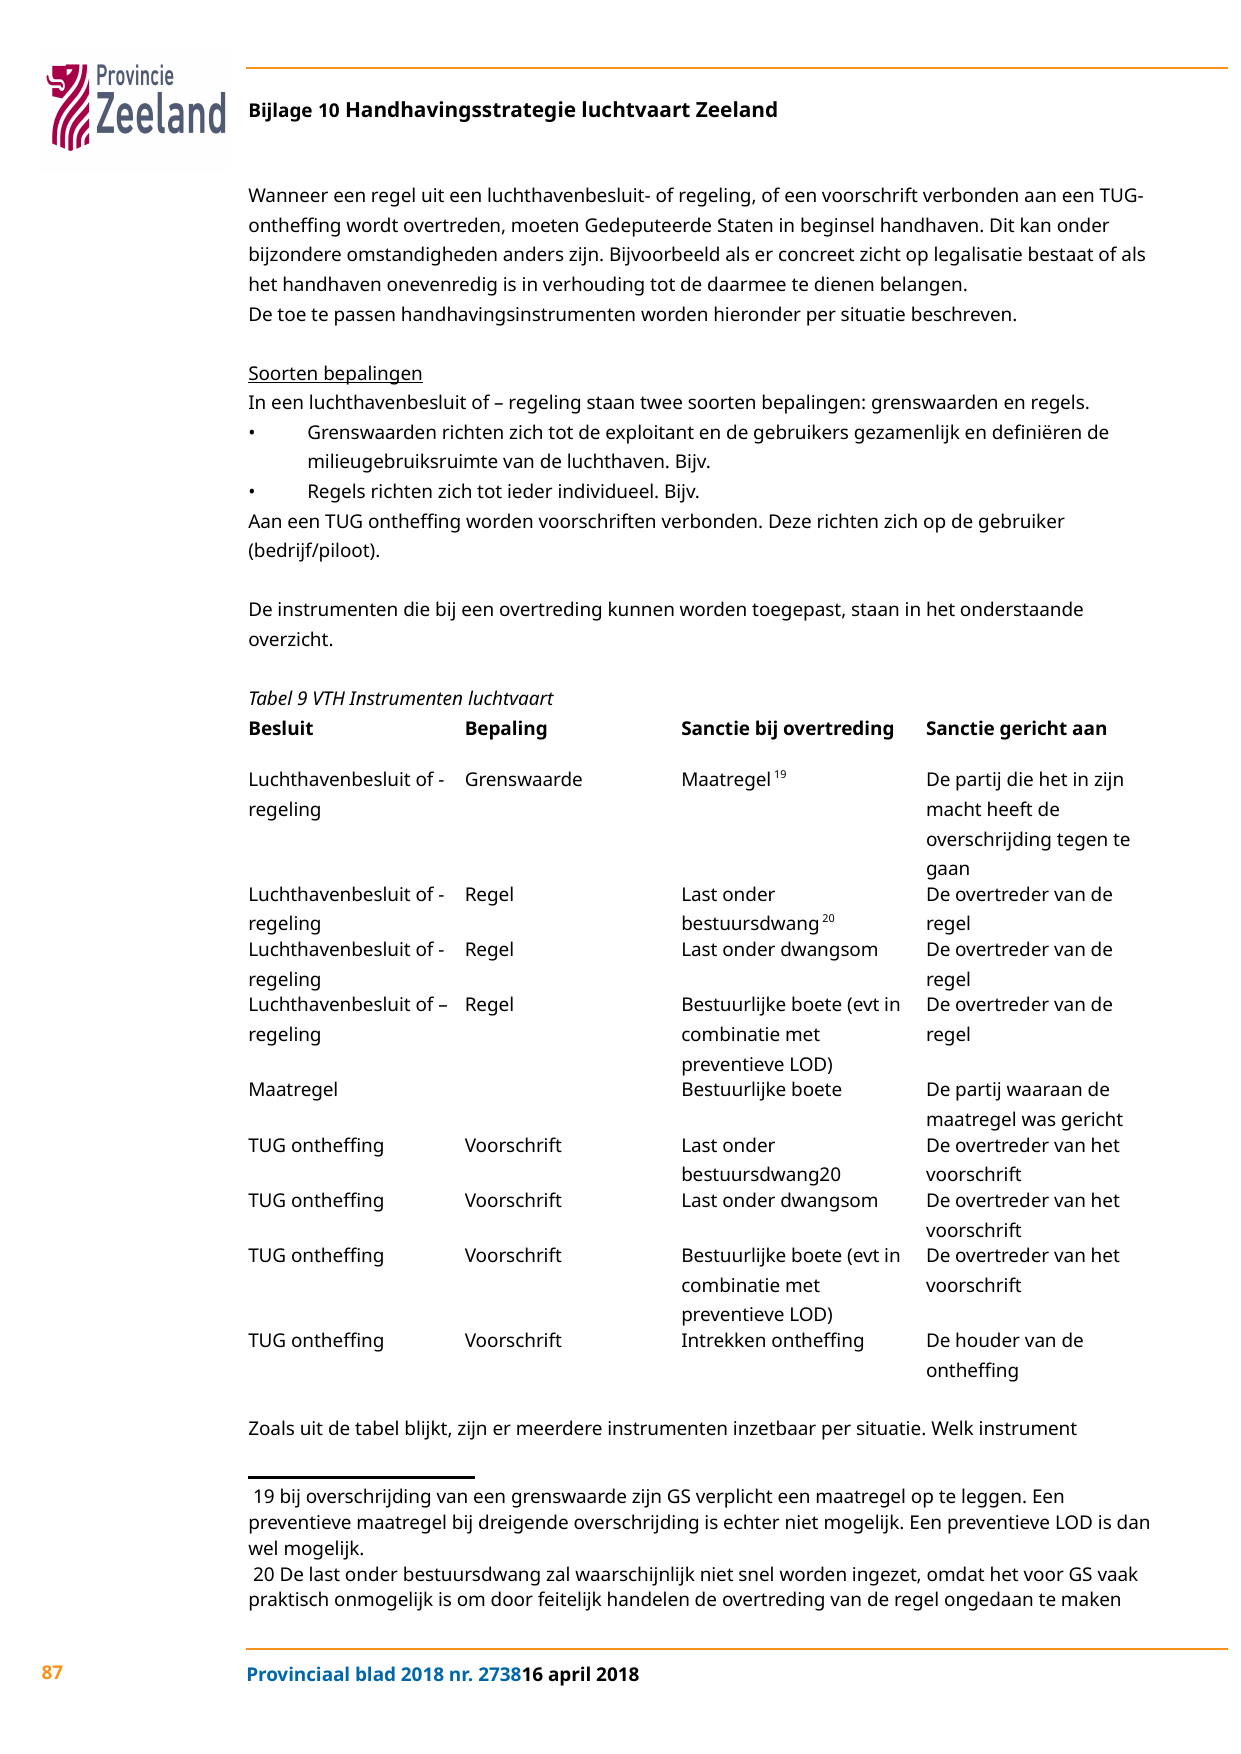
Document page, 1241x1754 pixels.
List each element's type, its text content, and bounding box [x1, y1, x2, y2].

table_cell Last onder bestuursdwang [681, 881, 926, 936]
table_cell Voorschrift [465, 1132, 681, 1187]
text Aan een TUG ontheffing worden voorschriften verbonden. Deze richten zich op de gebruiker (bedrijf/piloot). [248, 508, 1152, 563]
text Bijlage 10 Handhavingsstrategie luchtvaart Zeeland [248, 95, 1152, 123]
table_header Sanctie gericht aan [926, 715, 1152, 741]
table_cell Last onder bestuursdwang20 [681, 1132, 926, 1187]
text De instrumenten die bij een overtreding kunnen worden toegepast, staan in het onderstaande overzicht. [248, 597, 1152, 652]
table_cell Bestuurlijke boete [681, 1077, 926, 1132]
text Tabel 9 VTH Instrumenten luchtvaart [248, 685, 1152, 711]
table_cell Maatregel [681, 767, 926, 881]
table_cell TUG ontheffing [248, 1243, 464, 1327]
text Wanneer een regel uit een luchthavenbesluit- of regeling, of een voorschrift verbonden aan een TUG-ontheffing wordt overtreden, moeten Gedeputeerde Staten in beginsel handhaven. Dit kan onder bijzondere omstandigheden anders zijn. Bijvoorbeeld als er concreet zicht op legalisatie bestaat of als het handhaven onevenredig is in verhouding tot de daarmee te dienen belangen. [248, 182, 1152, 297]
table_cell Luchthavenbesluit of -regeling [248, 767, 464, 881]
table_cell Regel [465, 992, 681, 1077]
table_cell Intrekken ontheffing [681, 1328, 926, 1383]
table_cell Bestuurlijke boete (evt in combinatie met preventieve LOD) [681, 1243, 926, 1327]
table_cell Regel [465, 936, 681, 992]
table_cell Regel [465, 881, 681, 936]
table_cell TUG ontheffing [248, 1187, 464, 1242]
text De toe te passen handhavingsinstrumenten worden hieronder per situatie beschreven. [248, 301, 1152, 327]
table_cell Maatregel [248, 1077, 464, 1132]
table_cell [465, 1077, 681, 1132]
table_cell Last onder dwangsom [681, 1187, 926, 1242]
table_cell Voorschrift [465, 1243, 681, 1327]
table_cell TUG ontheffing [248, 1132, 464, 1187]
table_cell Voorschrift [465, 1187, 681, 1242]
table_cell De houder van de ontheffing [926, 1328, 1152, 1383]
table_cell De partij die het in zijn macht heeft de overschrijding tegen te gaan [926, 767, 1152, 881]
list Regels richten zich tot ieder individueel. Bijv. [248, 478, 1152, 504]
table_cell Luchthavenbesluit of -regeling [248, 936, 464, 992]
table_cell [248, 741, 464, 767]
table_cell De overtreder van het voorschrift [926, 1187, 1152, 1242]
table_header Bepaling [465, 715, 681, 741]
table_cell Last onder dwangsom [681, 936, 926, 992]
table_cell Grenswaarde [465, 767, 681, 881]
table_header Besluit [248, 715, 464, 741]
table_cell Luchthavenbesluit of –regeling [248, 992, 464, 1077]
table_cell De overtreder van het voorschrift [926, 1132, 1152, 1187]
picture [41, 47, 231, 172]
table_cell De overtreder van het voorschrift [926, 1243, 1152, 1327]
text Zoals uit de tabel blijkt, zijn er meerdere instrumenten inzetbaar per situatie. Welk instrument [248, 1416, 1152, 1441]
table_cell De overtreder van de regel [926, 936, 1152, 992]
table_cell Bestuurlijke boete (evt in combinatie met preventieve LOD) [681, 992, 926, 1077]
table_cell De overtreder van de regel [926, 992, 1152, 1077]
table_cell Voorschrift [465, 1328, 681, 1383]
list Grenswaarden richten zich tot de exploitant en de gebruikers gezamenlijk en definiëren de milieugebruiksruimte van de luchthaven. Bijv. [248, 419, 1152, 474]
table_cell TUG ontheffing [248, 1328, 464, 1383]
text In een luchthavenbesluit of – regeling staan twee soorten bepalingen: grenswaarden en regels. [248, 389, 1152, 415]
table_cell Luchthavenbesluit of -regeling [248, 881, 464, 936]
table_header Sanctie bij overtreding [681, 715, 926, 741]
text Soorten bepalingen [248, 360, 1152, 386]
table_cell De overtreder van de regel [926, 881, 1152, 936]
table_cell De partij waaraan de maatregel was gericht [926, 1077, 1152, 1132]
